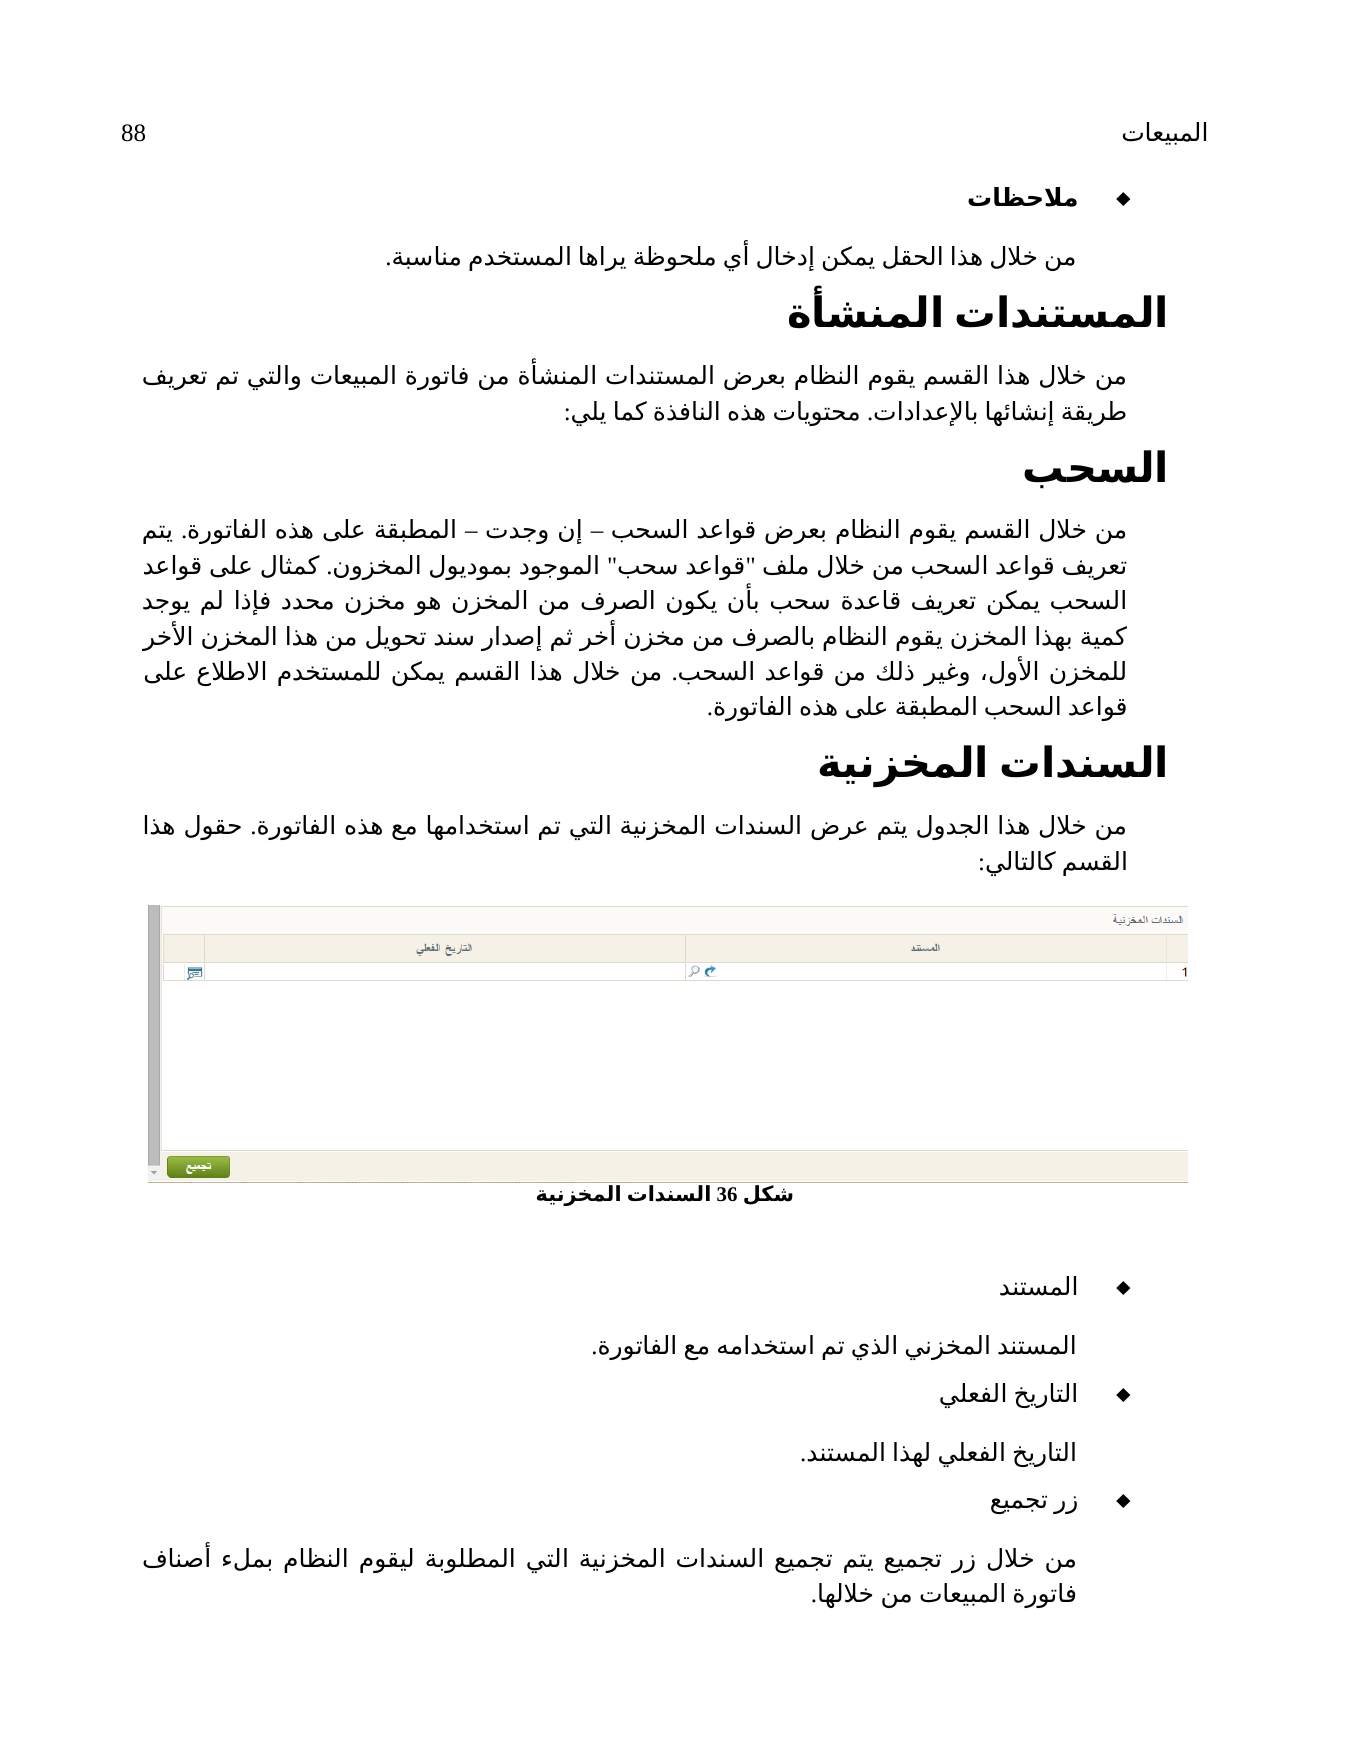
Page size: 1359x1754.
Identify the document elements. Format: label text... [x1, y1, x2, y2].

list المستند [177, 1266, 1116, 1301]
text المستند المخزني الذي تم استخدامه مع الفاتورة. [142, 1325, 1077, 1360]
text من خلال القسم يقوم النظام بعرض قواعد السحب – إن وجدت – المطبقة على هذه الفاتورة. يتم تعريف قواعد السحب من خلال ملف "قواعد سحب" الموجود بموديول المخزون. كمثال على قواعد السحب يمكن تعريف قاعدة سحب بأن يكون الصرف من المخزن هو مخزن محدد فإذا لم يوجد كمية بهذا المخزن يقوم النظام بالصرف من مخزن أخر ثم إصدار سند تحويل من هذا المخزن الأخر للمخزن الأول، وغير ذلك من قواعد السحب. من خلال هذا القسم يمكن للمستخدم الاطلاع على قواعد السحب المطبقة على هذه الفاتورة. [142, 509, 1128, 721]
text من خلال هذا الجدول يتم عرض السندات المخزنية التي تم استخدامها مع هذه الفاتورة. حقول هذا القسم كالتالي: [142, 804, 1128, 875]
text السندات المخزنية [142, 739, 1169, 787]
text شكل 36 السندات المخزنية [138, 1183, 1196, 1206]
list ملاحظات [177, 177, 1116, 212]
text من خلال هذا الحقل يمكن إدخال أي ملحوظة يراها المستخدم مناسبة. [142, 236, 1077, 271]
picture [147, 905, 1188, 1183]
list التاريخ الفعلي [177, 1372, 1116, 1407]
text التاريخ الفعلي لهذا المستند. [142, 1431, 1077, 1466]
text المستندات المنشأة [142, 289, 1169, 337]
list زر تجميع [177, 1478, 1116, 1514]
text السحب [142, 443, 1169, 491]
text من خلال هذا القسم يقوم النظام بعرض المستندات المنشأة من فاتورة المبيعات والتي تم تعريف طريقة إنشائها بالإعدادات. محتويات هذه النافذة كما يلي: [142, 354, 1128, 425]
text من خلال زر تجميع يتم تجميع السندات المخزنية التي المطلوبة ليقوم النظام بملء أصناف فاتورة المبيعات من خلالها. [142, 1537, 1077, 1608]
